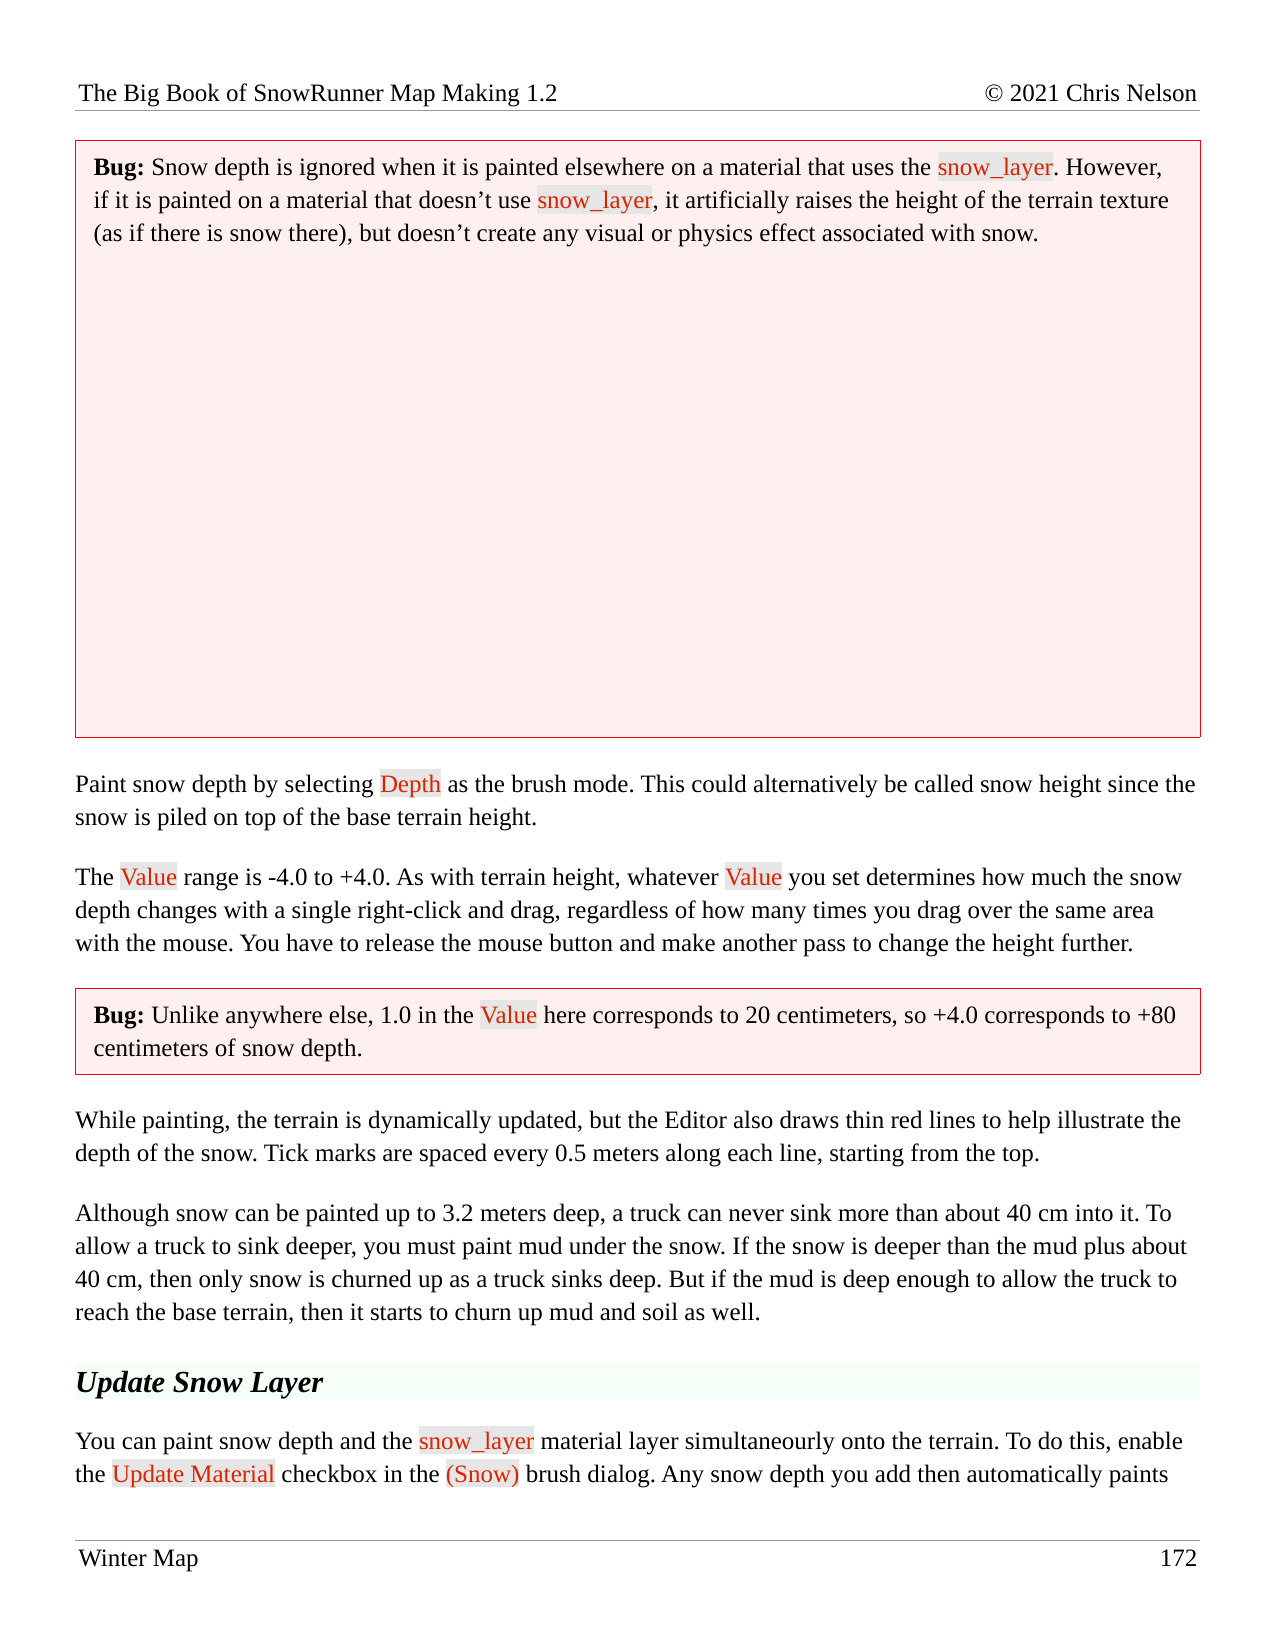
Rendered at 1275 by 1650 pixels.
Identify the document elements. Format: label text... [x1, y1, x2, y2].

text Paint snow depth by selecting Depth as the brush mode. This could alternatively be called snow height since the snow is piled on top of the base terrain height. [75, 769, 1200, 830]
text You can paint snow depth and the snow_layer material layer simultaneourly onto the terrain. To do this, enable the Update Material checkbox in the (Snow) brush dialog. Any snow depth you add then automatically paints [75, 1426, 1200, 1487]
text While painting, the terrain is dynamically updated, but the Editor also draws thin red lines to help illustrate the depth of the snow. Tick marks are spaced every 0.5 meters along each line, starting from the top. [75, 1105, 1200, 1167]
text Although snow can be painted up to 3.2 meters deep, a truck can never sink more than about 40 cm into it. To allow a truck to sink deeper, you must paint mud under the snow. If the snow is deeper than the mud plus about 40 cm, then only snow is churned up as a truck sinks deep. But if the mud is deep enough to allow the truck to reach the base terrain, then it starts to churn up mud and soil as well. [75, 1198, 1200, 1326]
list Snow depth is ignored when it is painted elsewhere on a material that uses the snow_layer. However, if it is painted on a material that doesn’t use snow_layer, it artificially raises the height of the terrain texture (as if there is snow there), but doesn’t create any visual or physics effect associated with snow. [76, 141, 1200, 247]
text The Value range is -4.0 to +4.0. As with terrain height, whatever Value you set determines how much the snow depth changes with a single right-click and drag, regardless of how many times you drag over the same area with the mouse. You have to release the mouse button and make another pass to change the height further. [75, 862, 1200, 956]
list Unlike anywhere else, 1.0 in the Value here corresponds to 20 centimeters, so +4.0 corresponds to +80 centimeters of snow depth. [76, 989, 1200, 1074]
subtitle Update Snow Layer [75, 1363, 1200, 1399]
